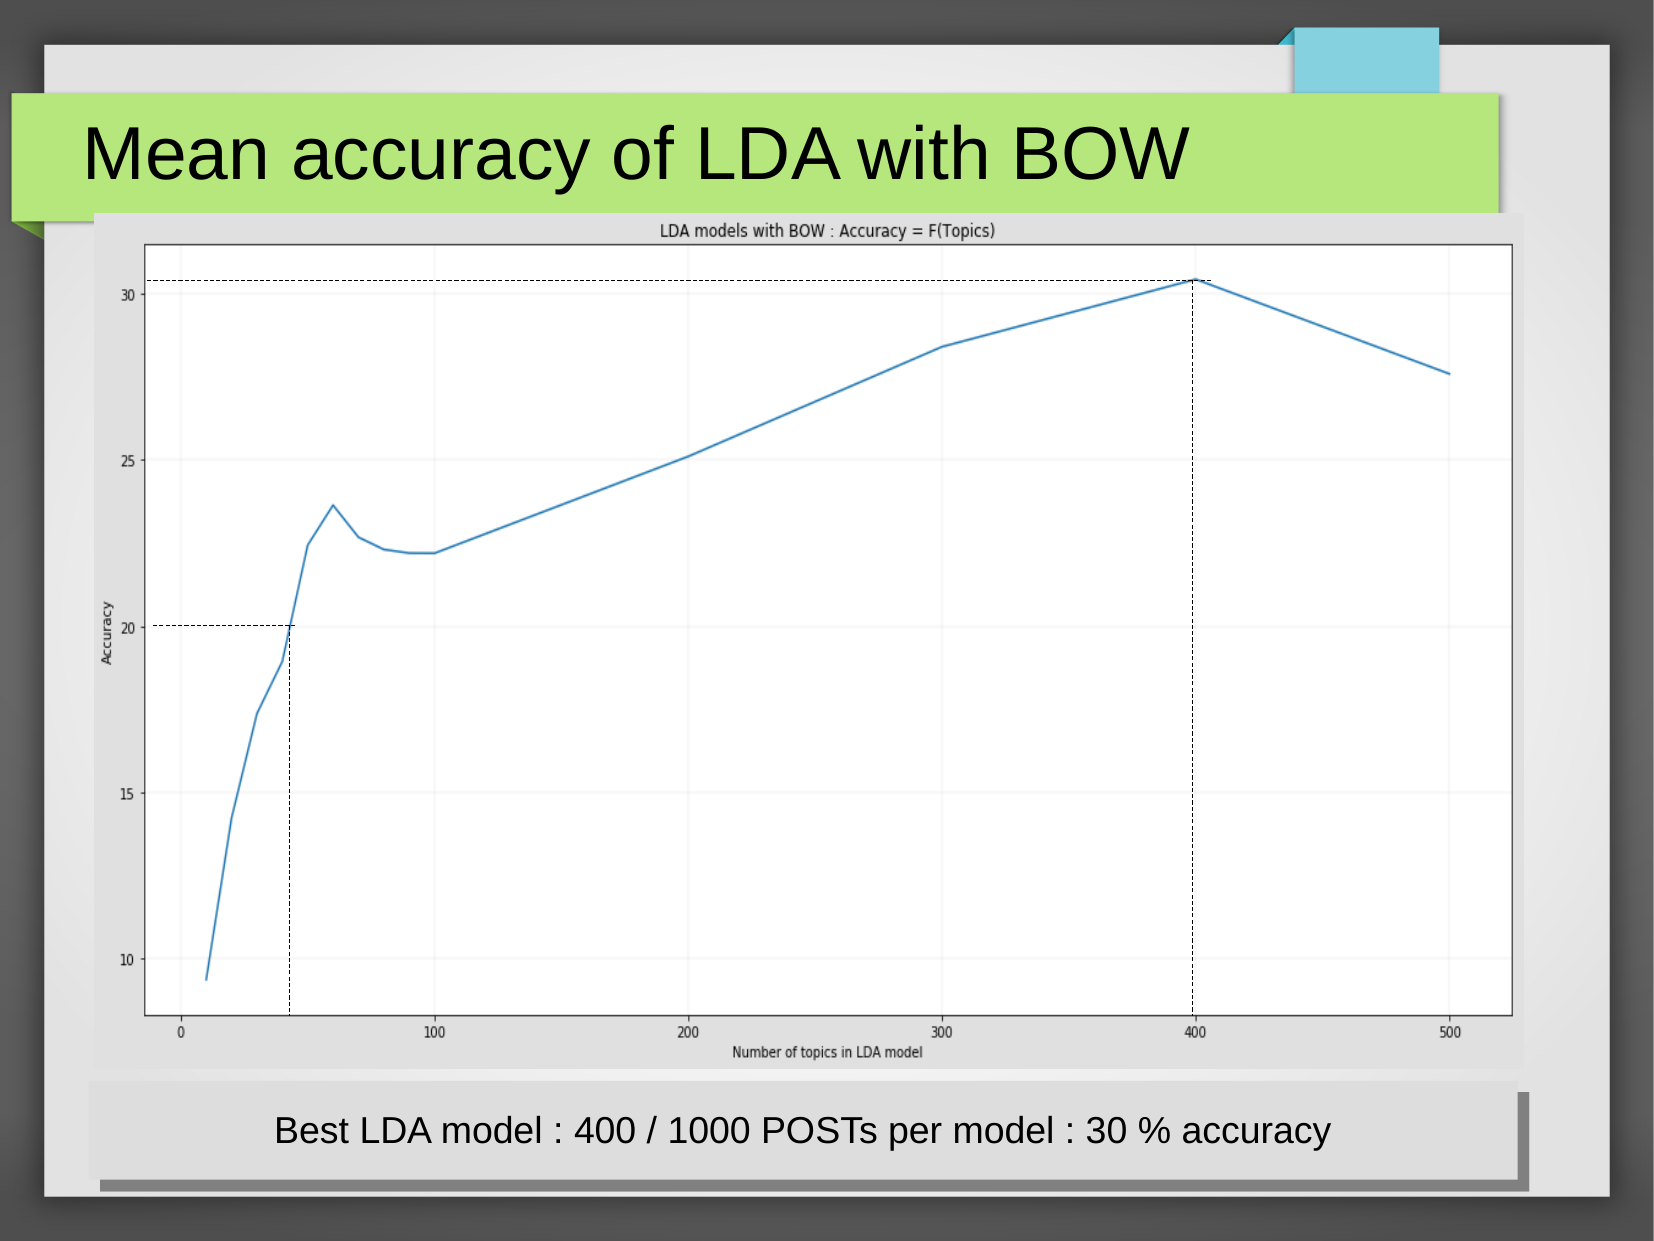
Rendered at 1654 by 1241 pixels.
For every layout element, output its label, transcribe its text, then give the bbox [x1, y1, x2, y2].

text_box Best LDA model : 400 / 1000 POSTs per model : 30 % accuracy [88, 1080, 1518, 1180]
title Mean accuracy of LDA with BOW [82, 94, 1264, 213]
picture [0, 0, 1654, 1241]
